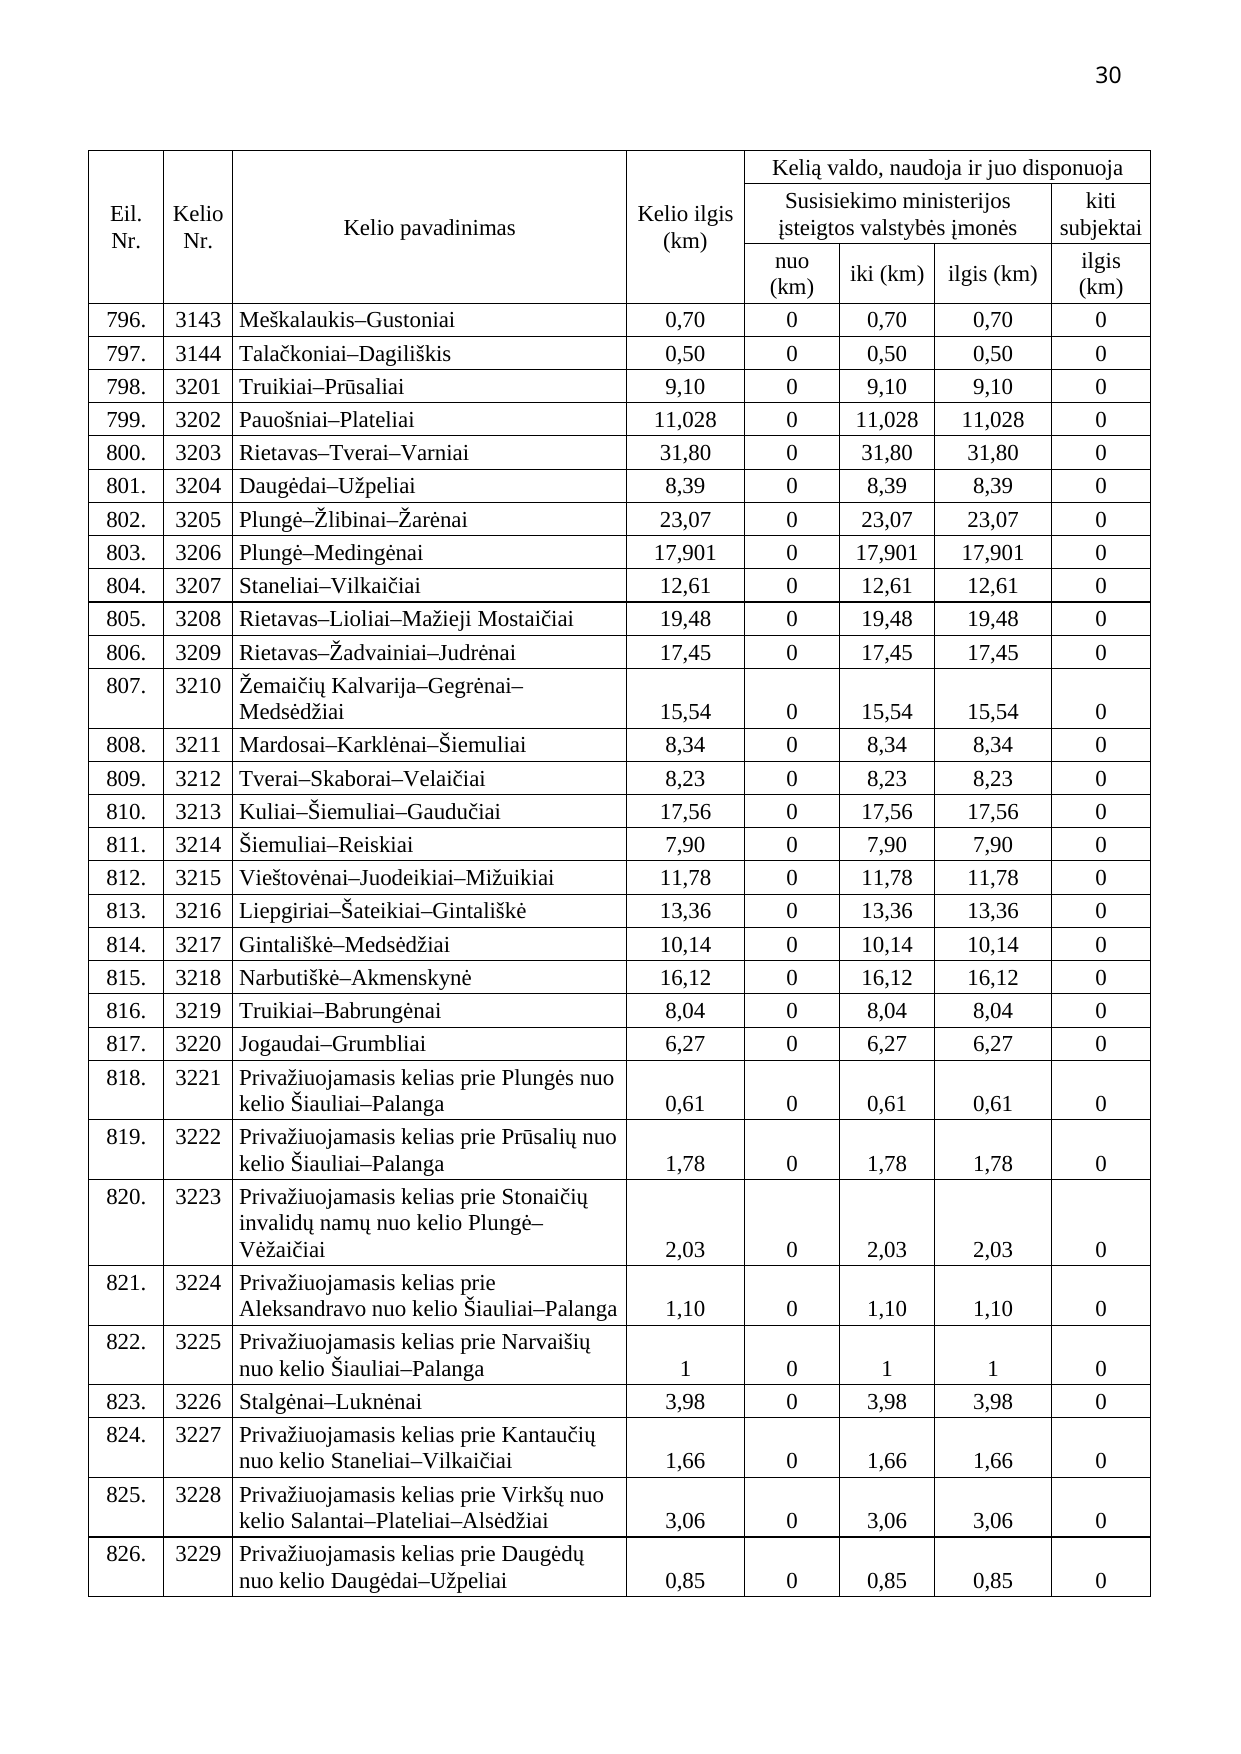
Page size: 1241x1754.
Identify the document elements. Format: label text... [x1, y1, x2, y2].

table_cell Daugėdai–Užpeliai [233, 470, 626, 502]
table_cell 11,78 [627, 861, 744, 894]
table_cell 3,06 [840, 1478, 934, 1536]
table_cell 3210 [164, 669, 232, 727]
table_cell 12,61 [840, 569, 934, 601]
table_cell 17,45 [935, 636, 1051, 668]
table_cell 0 [1052, 795, 1150, 827]
table_cell Staneliai–Vilkaičiai [233, 569, 626, 601]
table_cell Rietavas–Tverai–Varniai [233, 436, 626, 468]
table_cell 23,07 [840, 503, 934, 535]
table_cell 2,03 [935, 1180, 1051, 1265]
table_cell 1,66 [627, 1418, 744, 1477]
table_cell 15,54 [840, 669, 934, 727]
table_cell 0 [745, 795, 839, 827]
table_cell 1 [840, 1326, 934, 1384]
table_cell 3229 [164, 1538, 232, 1596]
table_cell 8,04 [840, 994, 934, 1027]
table_cell 3201 [164, 370, 232, 402]
table_cell 1,10 [935, 1266, 1051, 1324]
table_cell Šiemuliai–Reiskiai [233, 828, 626, 860]
table_cell 0 [1052, 861, 1150, 894]
table_cell 0 [745, 370, 839, 402]
table_cell 2,03 [840, 1180, 934, 1265]
table_cell 817. [89, 1028, 163, 1060]
table_cell 0 [745, 470, 839, 502]
table_cell 0,61 [627, 1061, 744, 1119]
table_header Kelio pavadinimas [233, 151, 626, 302]
table_cell 0 [745, 669, 839, 727]
table_cell 797. [89, 337, 163, 369]
table_cell 3227 [164, 1418, 232, 1477]
table_cell 0,85 [627, 1538, 744, 1596]
table_cell 8,34 [840, 729, 934, 761]
table_cell 3,98 [935, 1385, 1051, 1417]
table_cell 3207 [164, 569, 232, 601]
table_cell 0 [1052, 403, 1150, 435]
table_cell 816. [89, 994, 163, 1027]
table_cell 23,07 [627, 503, 744, 535]
table_cell 0 [1052, 1266, 1150, 1324]
table_cell 799. [89, 403, 163, 435]
table_cell 11,028 [935, 403, 1051, 435]
table_cell 11,028 [840, 403, 934, 435]
table_cell Vieštovėnai–Juodeikiai–Mižuikiai [233, 861, 626, 894]
table_cell 811. [89, 828, 163, 860]
table_cell 10,14 [935, 928, 1051, 960]
table_cell 3208 [164, 603, 232, 635]
table_cell 0 [1052, 1028, 1150, 1060]
table_cell 0 [745, 994, 839, 1027]
table_cell 3225 [164, 1326, 232, 1384]
table_cell 807. [89, 669, 163, 727]
table_cell 9,10 [627, 370, 744, 402]
table_cell 821. [89, 1266, 163, 1324]
table_cell 0 [745, 1061, 839, 1119]
table_cell 1,78 [840, 1120, 934, 1179]
table_cell 3228 [164, 1478, 232, 1536]
table_cell 3216 [164, 895, 232, 927]
table_cell 0 [745, 403, 839, 435]
table_cell Stalgėnai–Luknėnai [233, 1385, 626, 1417]
table_cell 15,54 [627, 669, 744, 727]
table_cell 3226 [164, 1385, 232, 1417]
table_cell 0 [745, 1120, 839, 1179]
table_cell 809. [89, 762, 163, 794]
table_cell 8,39 [840, 470, 934, 502]
table_cell 0 [745, 1266, 839, 1324]
table_cell 1,10 [840, 1266, 934, 1324]
table_cell Privažiuojamasis kelias prie Kantaučių nuo kelio Staneliai–Vilkaičiai [233, 1418, 626, 1477]
table_cell 826. [89, 1538, 163, 1596]
table_cell Privažiuojamasis kelias prie Aleksandravo nuo kelio Šiauliai–Palanga [233, 1266, 626, 1324]
table_header Kelio ilgis (km) [627, 151, 744, 302]
table_cell 0 [745, 1385, 839, 1417]
table_cell 0 [745, 1478, 839, 1536]
table_cell 8,39 [935, 470, 1051, 502]
table_cell 1,78 [627, 1120, 744, 1179]
table_cell 3,98 [840, 1385, 934, 1417]
table_cell 0 [745, 1326, 839, 1384]
table_cell 0 [1052, 603, 1150, 635]
table_cell 0 [1052, 370, 1150, 402]
table_cell 810. [89, 795, 163, 827]
table_cell 0 [1052, 1385, 1150, 1417]
table_cell 11,028 [627, 403, 744, 435]
table_cell 23,07 [935, 503, 1051, 535]
table_cell 802. [89, 503, 163, 535]
table_cell 0 [745, 337, 839, 369]
table_cell 0 [1052, 828, 1150, 860]
table_cell 824. [89, 1418, 163, 1477]
table_header Kelio Nr. [164, 151, 232, 302]
table_cell 13,36 [627, 895, 744, 927]
table_cell 3,06 [627, 1478, 744, 1536]
table_cell 31,80 [840, 436, 934, 468]
table_cell Žemaičių Kalvarija–Gegrėnai–Medsėdžiai [233, 669, 626, 727]
table_cell 1,66 [840, 1418, 934, 1477]
table_cell 0 [745, 961, 839, 993]
table_cell 0 [1052, 536, 1150, 568]
table_cell 3217 [164, 928, 232, 960]
table_cell 0 [745, 1418, 839, 1477]
table_cell 6,27 [935, 1028, 1051, 1060]
table_cell 0 [1052, 1478, 1150, 1536]
table_cell 3209 [164, 636, 232, 668]
table_cell Privažiuojamasis kelias prie Daugėdų nuo kelio Daugėdai–Užpeliai [233, 1538, 626, 1596]
table_cell Liepgiriai–Šateikiai–Gintališkė [233, 895, 626, 927]
table_cell 0 [745, 895, 839, 927]
table_cell Narbutiškė–Akmenskynė [233, 961, 626, 993]
table_cell 16,12 [840, 961, 934, 993]
table_cell 0 [1052, 1538, 1150, 1596]
table_cell 1 [935, 1326, 1051, 1384]
table_cell 0 [1052, 470, 1150, 502]
table_cell 0,50 [935, 337, 1051, 369]
table_cell 8,34 [627, 729, 744, 761]
table_cell 0 [745, 603, 839, 635]
table_cell Rietavas–Žadvainiai–Judrėnai [233, 636, 626, 668]
table_cell 13,36 [840, 895, 934, 927]
table_cell 800. [89, 436, 163, 468]
table_cell 0,50 [627, 337, 744, 369]
table_cell 3215 [164, 861, 232, 894]
table_cell 0 [1052, 503, 1150, 535]
table_cell 3222 [164, 1120, 232, 1179]
table_cell Plungė–Medingėnai [233, 536, 626, 568]
table_cell 819. [89, 1120, 163, 1179]
table_cell 11,78 [935, 861, 1051, 894]
table_cell 17,56 [627, 795, 744, 827]
table_cell Privažiuojamasis kelias prie Plungės nuo kelio Šiauliai–Palanga [233, 1061, 626, 1119]
table_cell 0 [745, 1180, 839, 1265]
table_cell 820. [89, 1180, 163, 1265]
table_cell 0 [745, 828, 839, 860]
table_cell 0 [745, 928, 839, 960]
table_cell Privažiuojamasis kelias prie Prūsalių nuo kelio Šiauliai–Palanga [233, 1120, 626, 1179]
table_cell 0 [745, 503, 839, 535]
table_cell 7,90 [840, 828, 934, 860]
table_cell 0 [1052, 436, 1150, 468]
table_cell 804. [89, 569, 163, 601]
table_cell 8,23 [627, 762, 744, 794]
table_cell Kuliai–Šiemuliai–Gaudučiai [233, 795, 626, 827]
table_cell 17,45 [840, 636, 934, 668]
table_cell 19,48 [627, 603, 744, 635]
table_cell 803. [89, 536, 163, 568]
table_cell 3213 [164, 795, 232, 827]
table_cell Susisiekimo ministerijos įsteigtos valstybės įmonės [745, 184, 1051, 243]
table_cell 0,85 [840, 1538, 934, 1596]
table_cell iki (km) [840, 244, 934, 302]
table_cell 805. [89, 603, 163, 635]
table_cell 8,39 [627, 470, 744, 502]
table_cell 0 [1052, 961, 1150, 993]
table_cell 12,61 [627, 569, 744, 601]
table_cell 3214 [164, 828, 232, 860]
table_cell 0 [1052, 304, 1150, 336]
table_cell 3220 [164, 1028, 232, 1060]
table_cell 17,56 [840, 795, 934, 827]
table_cell 0 [745, 636, 839, 668]
table_cell 0,50 [840, 337, 934, 369]
table_cell 17,45 [627, 636, 744, 668]
table_cell 8,04 [627, 994, 744, 1027]
table_cell 10,14 [840, 928, 934, 960]
table_cell 825. [89, 1478, 163, 1536]
table_cell 17,56 [935, 795, 1051, 827]
table_cell 13,36 [935, 895, 1051, 927]
table_cell 0 [745, 762, 839, 794]
table_cell 1,78 [935, 1120, 1051, 1179]
table_cell 11,78 [840, 861, 934, 894]
table_cell 813. [89, 895, 163, 927]
table_cell 3218 [164, 961, 232, 993]
table_cell 3143 [164, 304, 232, 336]
table_cell 16,12 [627, 961, 744, 993]
table_cell 812. [89, 861, 163, 894]
table_cell Privažiuojamasis kelias prie Narvaišių nuo kelio Šiauliai–Palanga [233, 1326, 626, 1384]
table_cell 6,27 [627, 1028, 744, 1060]
table_cell 0 [1052, 1180, 1150, 1265]
table_cell 814. [89, 928, 163, 960]
table_cell 806. [89, 636, 163, 668]
table_cell Plungė–Žlibinai–Žarėnai [233, 503, 626, 535]
table_cell 0 [745, 729, 839, 761]
table_cell 3144 [164, 337, 232, 369]
table_cell 0,61 [840, 1061, 934, 1119]
table_cell 0 [745, 1538, 839, 1596]
table_cell 0,70 [840, 304, 934, 336]
table_cell 822. [89, 1326, 163, 1384]
table_cell 823. [89, 1385, 163, 1417]
table_cell Rietavas–Lioliai–Mažieji Mostaičiai [233, 603, 626, 635]
table_cell kiti subjektai [1052, 184, 1150, 243]
table_cell 3203 [164, 436, 232, 468]
table_cell 0 [1052, 994, 1150, 1027]
table_cell 815. [89, 961, 163, 993]
table_cell 0 [1052, 1120, 1150, 1179]
table_cell 0 [1052, 1061, 1150, 1119]
table_cell 3212 [164, 762, 232, 794]
table_cell 3205 [164, 503, 232, 535]
table_cell 0 [1052, 569, 1150, 601]
table_cell 0 [1052, 337, 1150, 369]
table_cell Pauošniai–Plateliai [233, 403, 626, 435]
table_cell Jogaudai–Grumbliai [233, 1028, 626, 1060]
table_cell 15,54 [935, 669, 1051, 727]
table_cell 801. [89, 470, 163, 502]
table_cell 3221 [164, 1061, 232, 1119]
table_cell 9,10 [840, 370, 934, 402]
table_cell 3202 [164, 403, 232, 435]
table_cell 0 [1052, 1418, 1150, 1477]
table_cell 0 [745, 1028, 839, 1060]
table_cell Truikiai–Babrungėnai [233, 994, 626, 1027]
table_cell 31,80 [935, 436, 1051, 468]
table_cell 19,48 [935, 603, 1051, 635]
table_cell 818. [89, 1061, 163, 1119]
table_cell 3,06 [935, 1478, 1051, 1536]
table_cell 17,901 [627, 536, 744, 568]
table_cell 10,14 [627, 928, 744, 960]
table_cell 0 [745, 536, 839, 568]
table_cell 1 [627, 1326, 744, 1384]
table_cell 2,03 [627, 1180, 744, 1265]
table_cell 3224 [164, 1266, 232, 1324]
table_cell 1,10 [627, 1266, 744, 1324]
table_cell 7,90 [935, 828, 1051, 860]
table_cell 0,61 [935, 1061, 1051, 1119]
table_cell 0 [1052, 928, 1150, 960]
table_cell Talačkoniai–Dagiliškis [233, 337, 626, 369]
table_cell Gintališkė–Medsėdžiai [233, 928, 626, 960]
table_cell 796. [89, 304, 163, 336]
table_cell 0,70 [935, 304, 1051, 336]
table_cell 6,27 [840, 1028, 934, 1060]
table_header Eil. Nr. [89, 151, 163, 302]
table_cell 0 [1052, 895, 1150, 927]
table_cell 12,61 [935, 569, 1051, 601]
table_cell 17,901 [935, 536, 1051, 568]
table_cell 0,85 [935, 1538, 1051, 1596]
table_cell Privažiuojamasis kelias prie Virkšų nuo kelio Salantai–Plateliai–Alsėdžiai [233, 1478, 626, 1536]
table_cell 3219 [164, 994, 232, 1027]
table_cell 3,98 [627, 1385, 744, 1417]
table_cell 19,48 [840, 603, 934, 635]
table_cell 0 [745, 436, 839, 468]
table_cell 8,34 [935, 729, 1051, 761]
table_cell 0 [1052, 636, 1150, 668]
table_cell nuo (km) [745, 244, 839, 302]
table_cell Meškalaukis–Gustoniai [233, 304, 626, 336]
table_cell 0 [1052, 729, 1150, 761]
table_cell 798. [89, 370, 163, 402]
table_cell Mardosai–Karklėnai–Šiemuliai [233, 729, 626, 761]
table_cell Privažiuojamasis kelias prie Stonaičių invalidų namų nuo kelio Plungė–Vėžaičiai [233, 1180, 626, 1265]
table_cell 0,70 [627, 304, 744, 336]
table_cell 16,12 [935, 961, 1051, 993]
table_cell 0 [1052, 669, 1150, 727]
table_cell ilgis (km) [1052, 244, 1150, 302]
table_cell 3223 [164, 1180, 232, 1265]
table_cell 0 [745, 861, 839, 894]
table_cell 0 [745, 304, 839, 336]
table_cell Truikiai–Prūsaliai [233, 370, 626, 402]
table_cell 3211 [164, 729, 232, 761]
table_cell 0 [1052, 762, 1150, 794]
table_cell 3204 [164, 470, 232, 502]
table_cell 7,90 [627, 828, 744, 860]
table_cell 3206 [164, 536, 232, 568]
table_header Kelią valdo, naudoja ir juo disponuoja [745, 151, 1150, 183]
table_cell 8,04 [935, 994, 1051, 1027]
table_cell 808. [89, 729, 163, 761]
table_cell 31,80 [627, 436, 744, 468]
table_cell ilgis (km) [935, 244, 1051, 302]
table_cell 0 [1052, 1326, 1150, 1384]
table_cell 0 [745, 569, 839, 601]
table_cell 1,66 [935, 1418, 1051, 1477]
table_cell 8,23 [935, 762, 1051, 794]
table_cell 17,901 [840, 536, 934, 568]
table_cell 8,23 [840, 762, 934, 794]
table_cell 9,10 [935, 370, 1051, 402]
table_cell Tverai–Skaborai–Velaičiai [233, 762, 626, 794]
